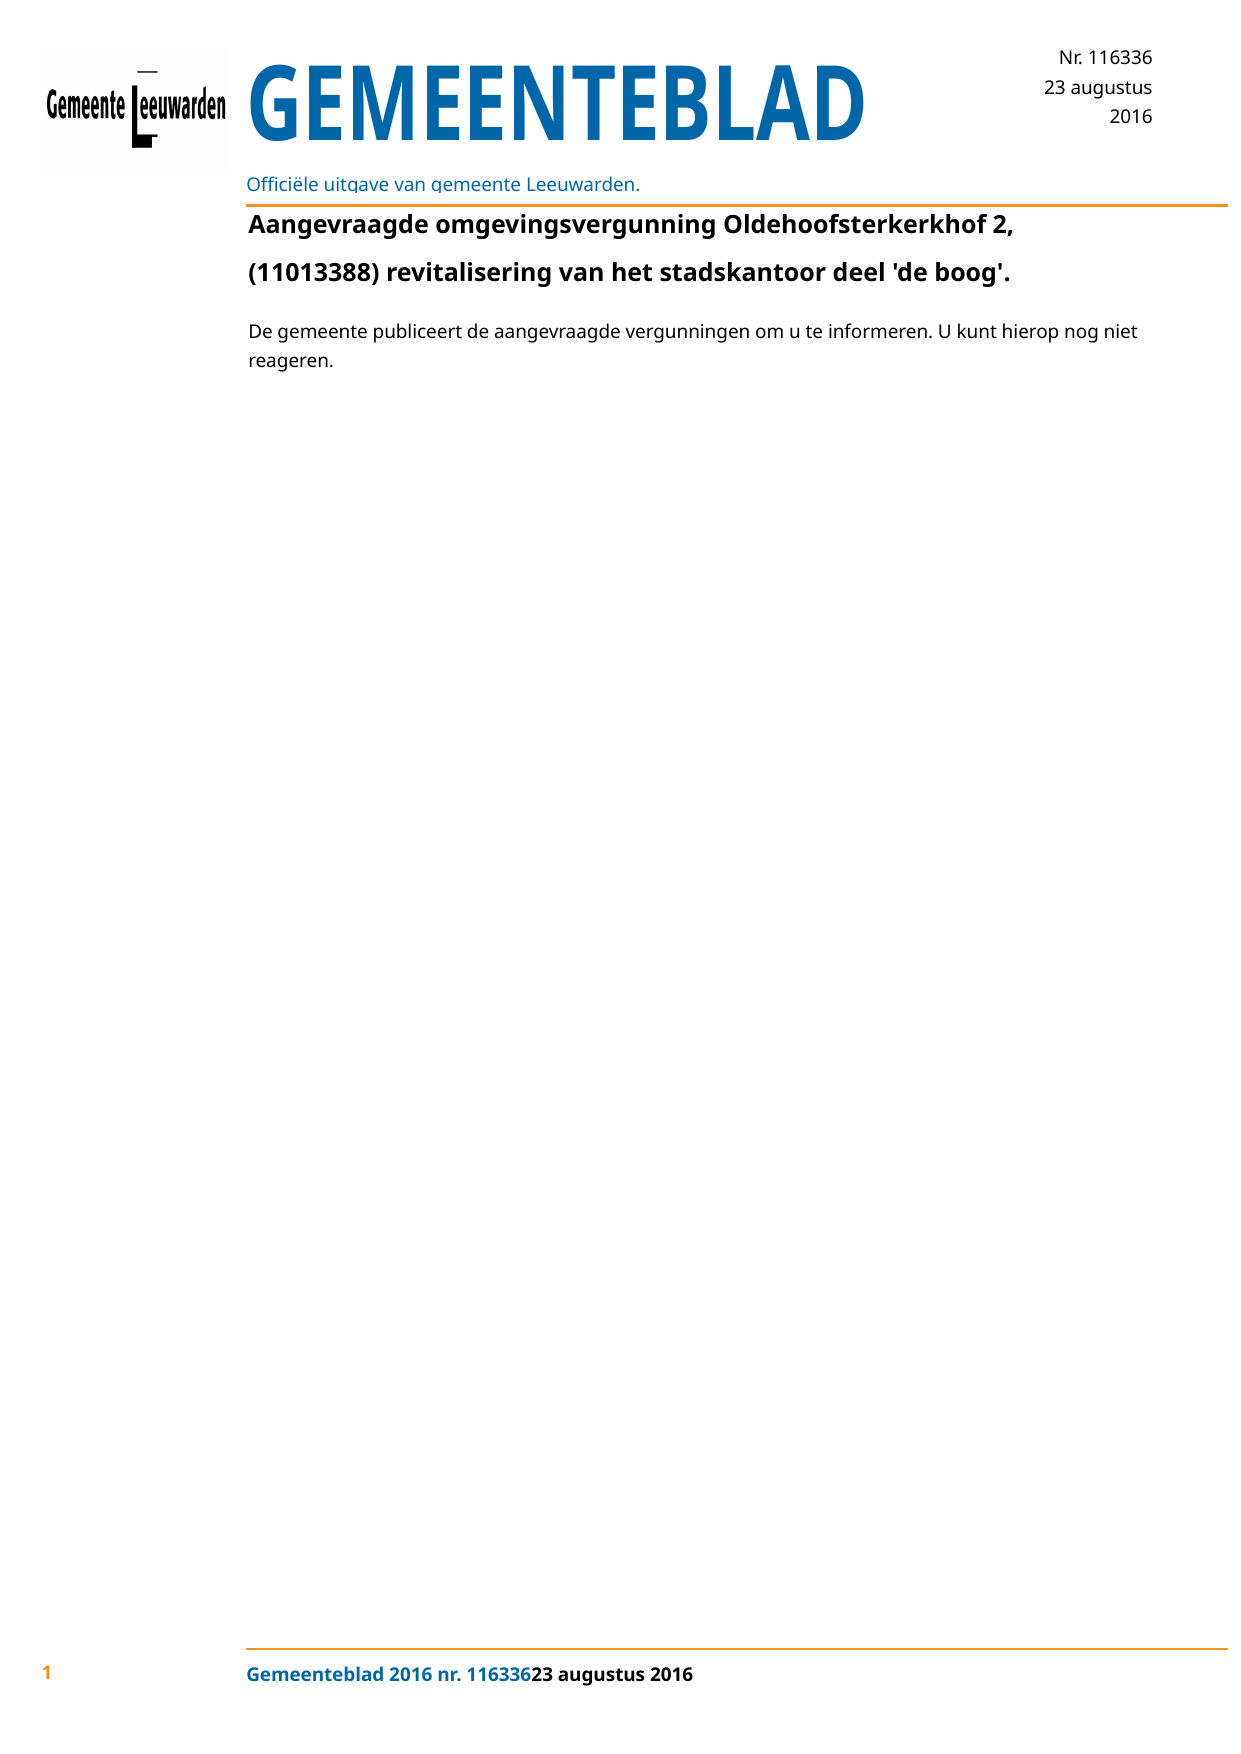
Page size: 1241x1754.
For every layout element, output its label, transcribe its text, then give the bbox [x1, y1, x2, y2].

text De gemeente publiceert de aangevraagde vergunningen om u te informeren. U kunt hierop nog niet reageren. [248, 318, 1152, 373]
picture [41, 47, 231, 172]
text Aangevraagde omgevingsvergunning Oldehoofsterkerkhof 2, (11013388) revitalisering van het stadskantoor deel 'de boog'. [248, 207, 1152, 288]
